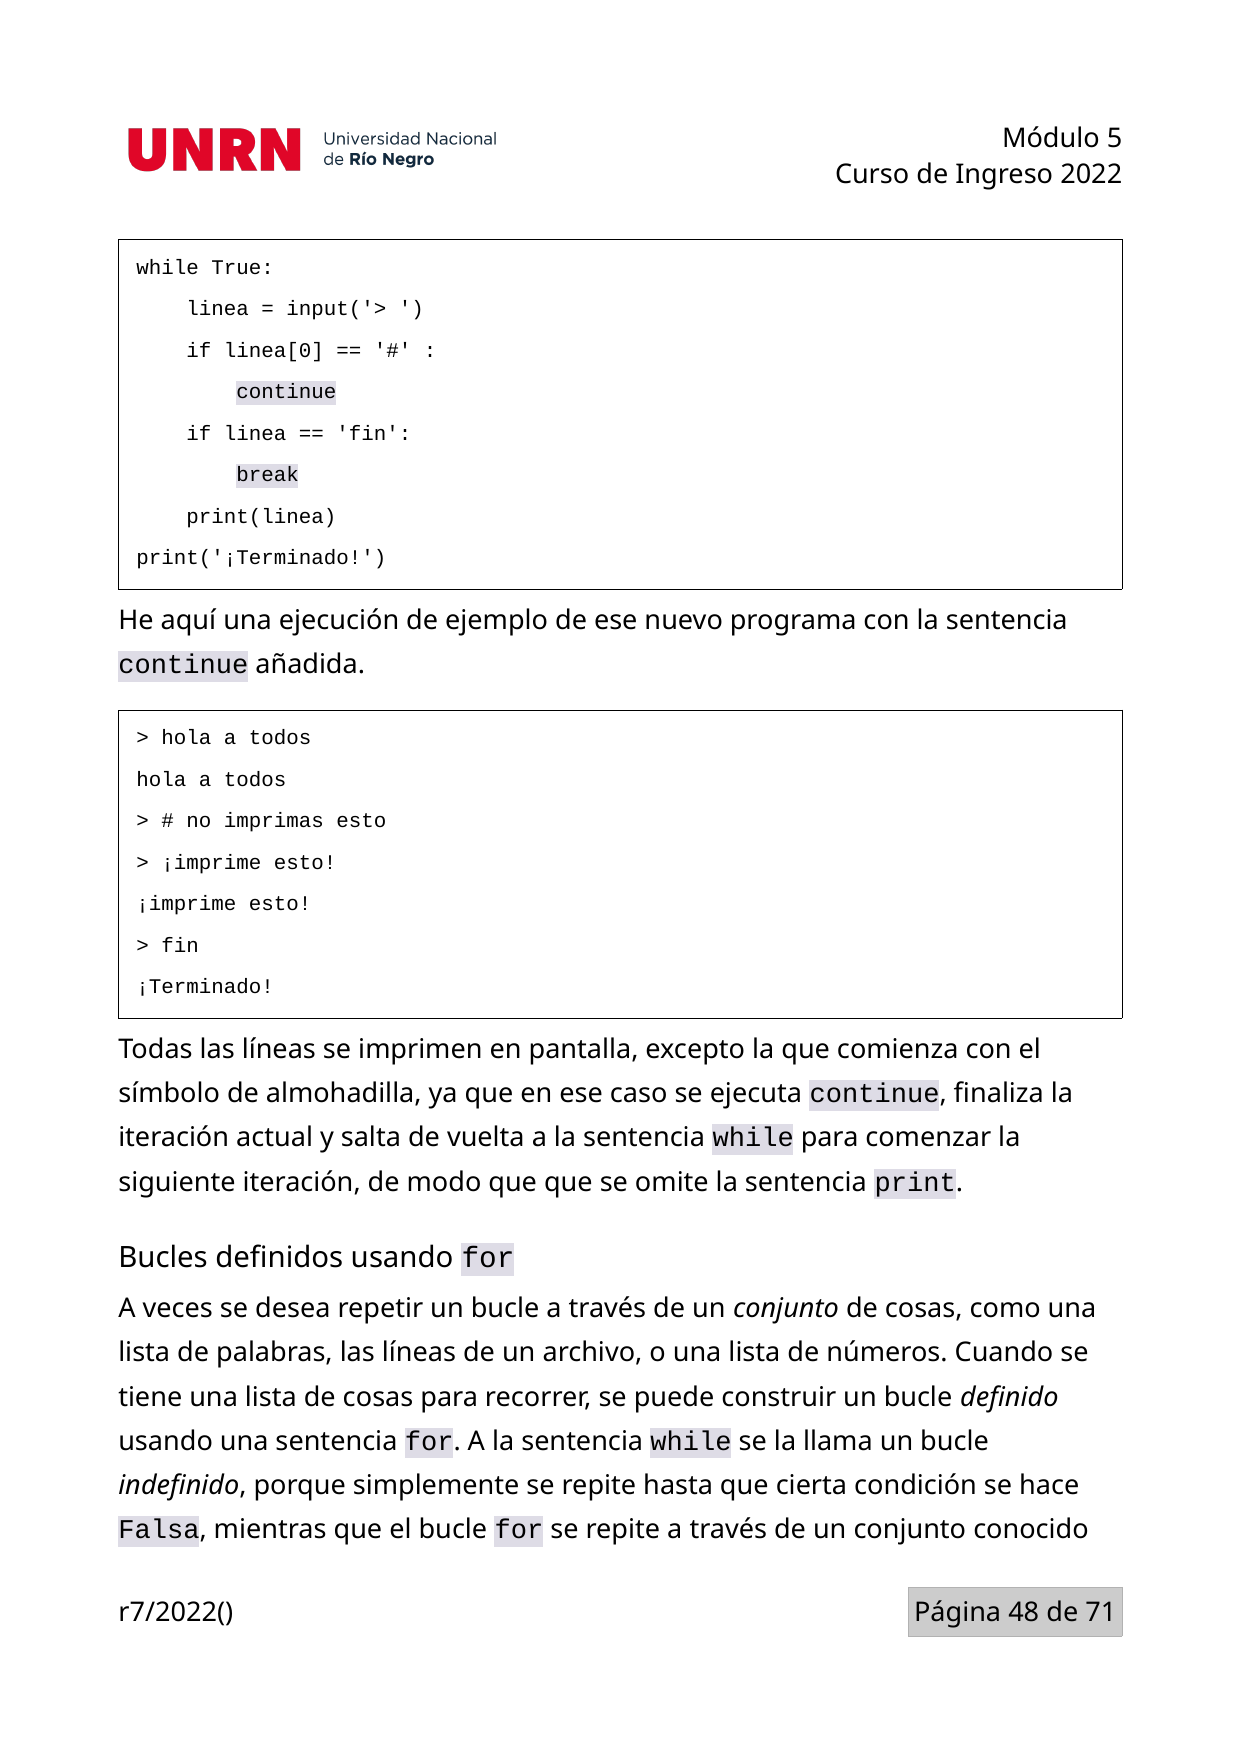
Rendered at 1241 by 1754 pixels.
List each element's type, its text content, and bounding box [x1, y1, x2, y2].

text Todas las líneas se imprimen en pantalla, excepto la que comienza con el símbolo de almohadilla, ya que en ese caso se ejecuta continue, finaliza la iteración actual y salta de vuelta a la sentencia while para comenzar la siguiente iteración, de modo que que se omite la sentencia print. [118, 1029, 1122, 1199]
picture [118, 118, 505, 180]
text > ¡imprime esto! [119, 834, 1122, 875]
text print(linea) [119, 488, 1122, 529]
text while True: [119, 240, 1122, 281]
text print('¡Terminado!') [119, 529, 1122, 589]
text linea = input('> ') [119, 281, 1122, 322]
text ¡Terminado! [119, 958, 1122, 1018]
text > fin [119, 917, 1122, 958]
text continue [119, 363, 1122, 405]
subtitle Bucles definidos usando for [118, 1236, 1122, 1276]
text He aquí una ejecución de ejemplo de ese nuevo programa con la sentencia continue añadida. [118, 600, 1122, 682]
text hola a todos [119, 751, 1122, 792]
text ¡imprime esto! [119, 875, 1122, 917]
text break [119, 446, 1122, 488]
text > hola a todos [119, 711, 1122, 751]
text if linea[0] == '#' : [119, 322, 1122, 363]
text if linea == 'fin': [119, 405, 1122, 446]
text A veces se desea repetir un bucle a través de un conjunto de cosas, como una lista de palabras, las líneas de un archivo, o una lista de números. Cuando se tiene una lista de cosas para recorrer, se puede construir un bucle definido usando una sentencia for. A la sentencia while se la llama un bucle indefinido, porque simplemente se repite hasta que cierta condición se hace Falsa, mientras que el bucle for se repite a través de un conjunto conocido [118, 1289, 1122, 1547]
text > # no imprimas esto [119, 792, 1122, 834]
